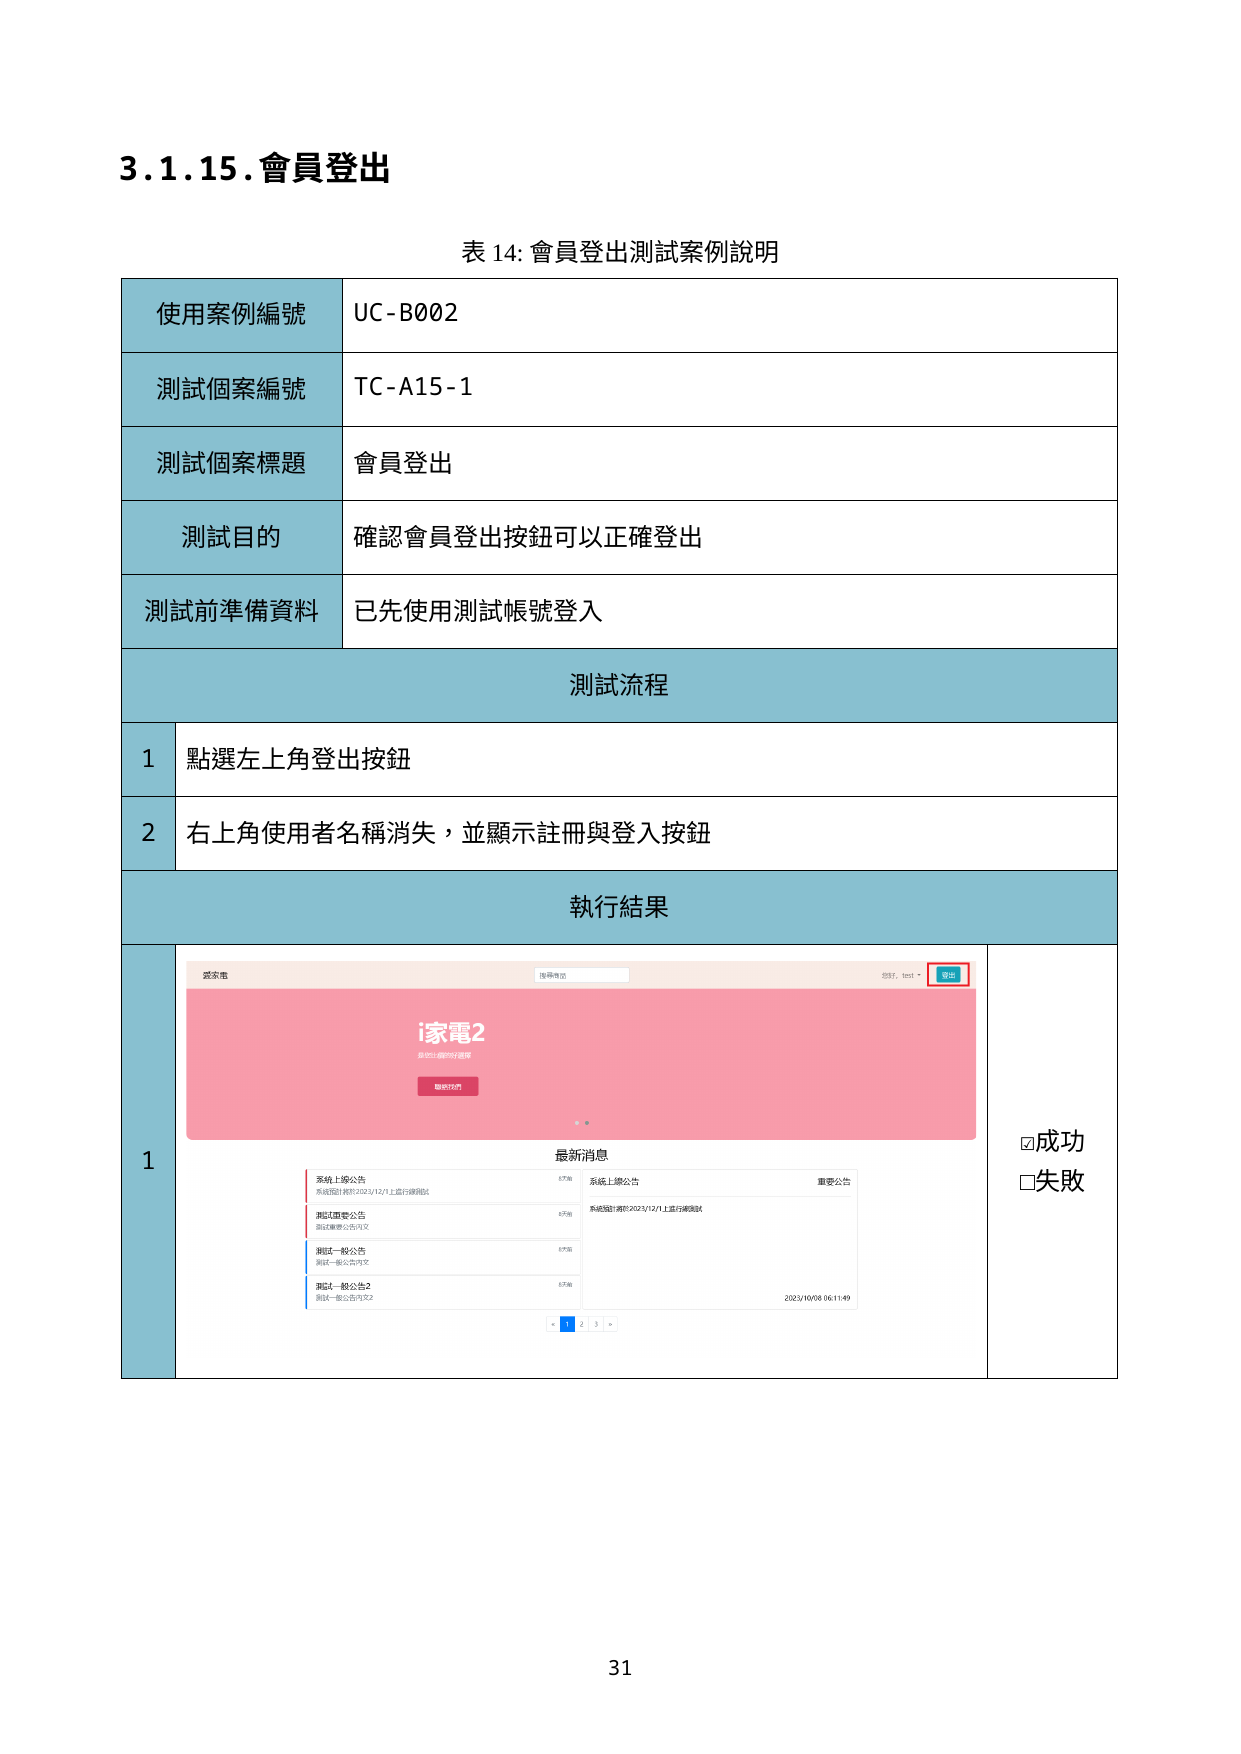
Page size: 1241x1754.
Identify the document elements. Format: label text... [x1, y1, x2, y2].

table_cell 1 [122, 945, 175, 1378]
table_cell 點選左上角登出按鈕 [176, 723, 1117, 796]
table_header 使用案例編號 [122, 279, 342, 352]
table_cell 會員登出 [343, 427, 1117, 500]
table_cell 測試流程 [122, 649, 1117, 722]
table_cell 1 [122, 723, 175, 796]
table_cell TC-A15-1 [343, 353, 1117, 426]
table_cell 測試個案標題 [122, 427, 342, 500]
table_cell 確認會員登出按鈕可以正確登出 [343, 501, 1117, 574]
subtitle 3.1.15.會員登出 [118, 142, 1122, 190]
table_cell 已先使用測試帳號登入 [343, 575, 1117, 648]
table_cell 測試前準備資料 [122, 575, 342, 648]
table_cell [176, 945, 987, 1378]
table_cell 測試目的 [122, 501, 342, 574]
table_cell ☑成功 □失敗 [988, 945, 1117, 1378]
text 表 14: 會員登出測試案例說明 [118, 233, 1122, 269]
table_cell 2 [122, 797, 175, 870]
table_cell 右上角使用者名稱消失，並顯示註冊與登入按鈕 [176, 797, 1117, 870]
picture [186, 961, 977, 1358]
table_cell 測試個案編號 [122, 353, 342, 426]
table_cell 執行結果 [122, 871, 1117, 944]
table_header UC-B002 [343, 279, 1117, 352]
